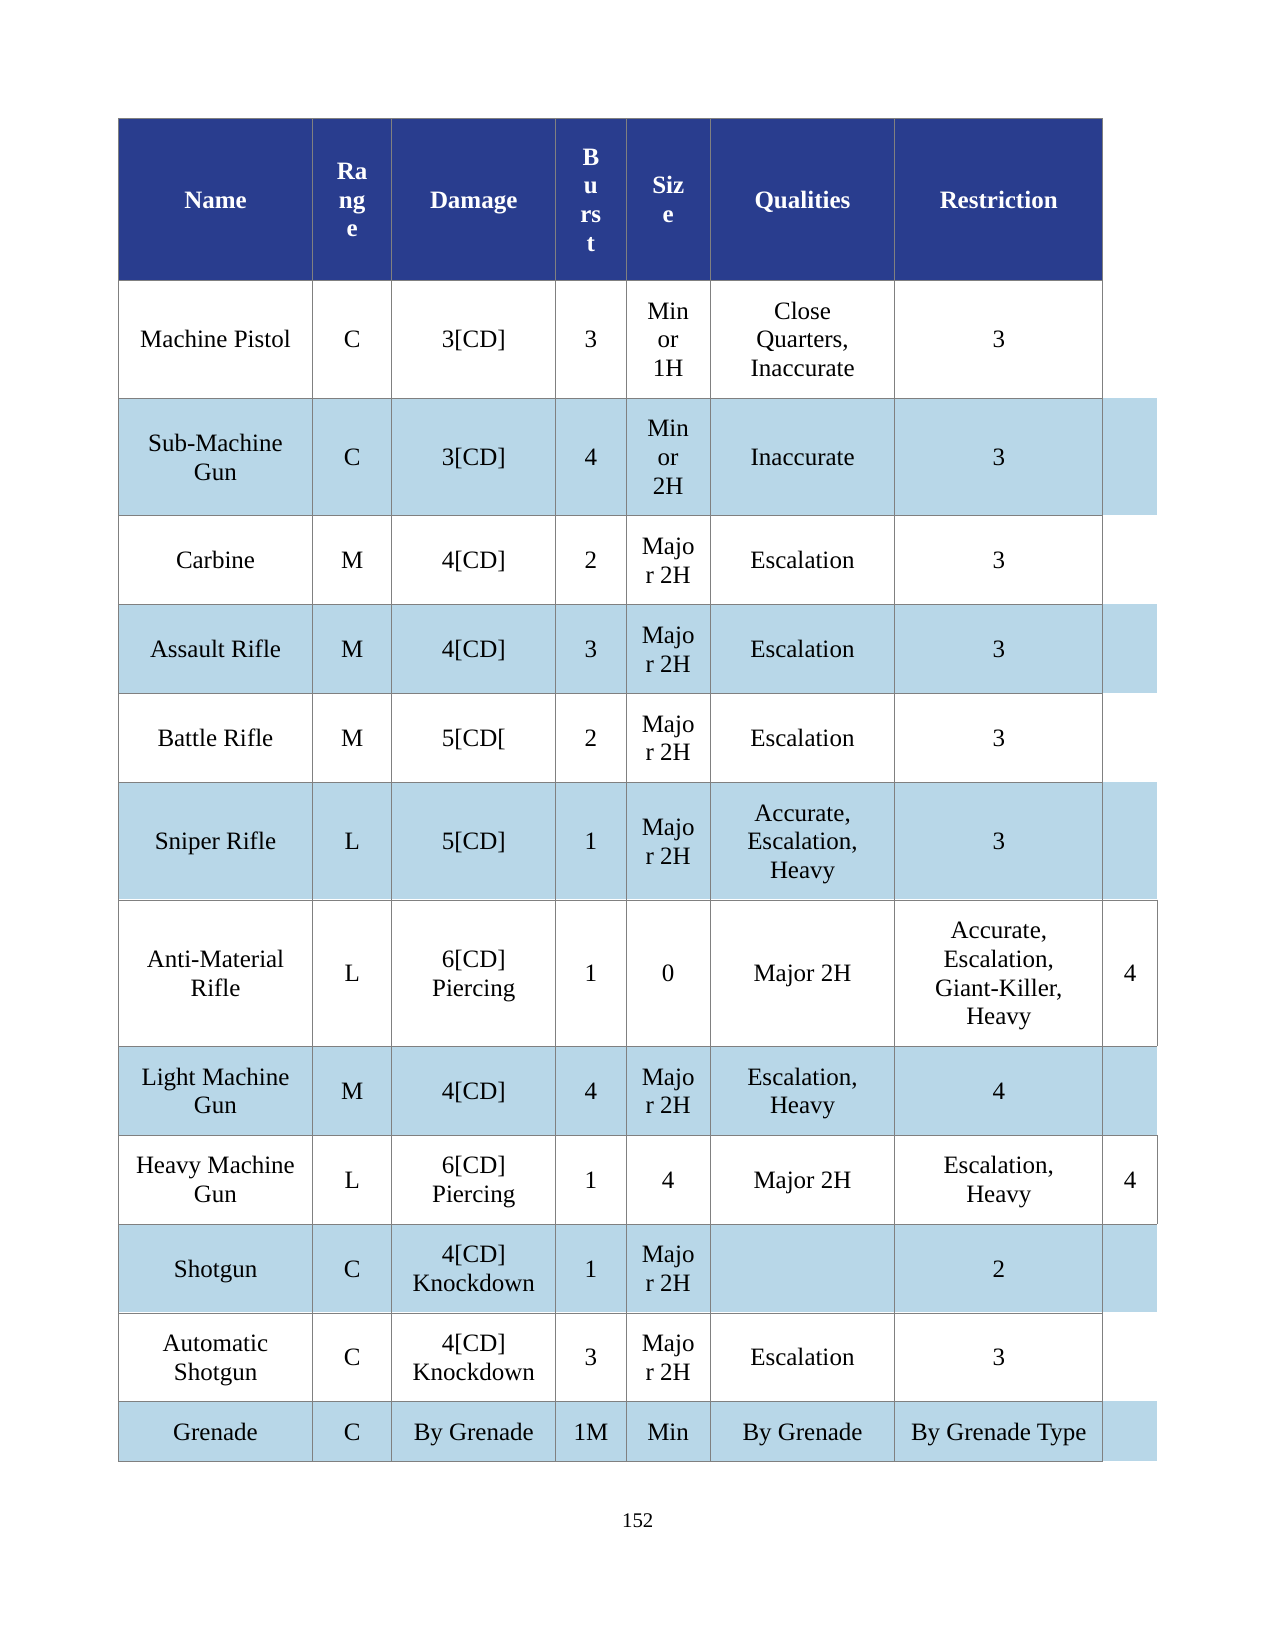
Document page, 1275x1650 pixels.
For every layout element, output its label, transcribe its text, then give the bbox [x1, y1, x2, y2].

table_cell 3 [895, 605, 1102, 693]
table_cell 4 [895, 1047, 1102, 1135]
table_cell Carbine [119, 516, 312, 604]
table_cell Escalation [711, 1314, 894, 1401]
table_cell 1 [556, 1225, 626, 1312]
table_cell 4[CD] [392, 516, 555, 604]
table_cell Inaccurate [711, 399, 894, 515]
table_cell Major 2H [627, 605, 710, 693]
table_header [1103, 118, 1157, 280]
table_cell 6[CD] Piercing [392, 1136, 555, 1223]
table_cell 2 [895, 1225, 1102, 1312]
table_header Size [627, 119, 710, 280]
table_cell Heavy Machine Gun [119, 1136, 312, 1223]
table_cell 4 [556, 1047, 626, 1135]
table_cell 1 [556, 783, 626, 899]
table_cell Escalation [711, 694, 894, 782]
table_header Damage [392, 119, 555, 280]
table_cell Escalation [711, 605, 894, 693]
table_cell M [313, 605, 391, 693]
table_cell Accurate, Escalation, Heavy [711, 783, 894, 899]
table_cell Grenade [119, 1402, 312, 1461]
table_cell Automatic Shotgun [119, 1314, 312, 1401]
table_cell [1103, 515, 1157, 604]
table_cell 3 [895, 694, 1102, 782]
table_cell Machine Pistol [119, 281, 312, 398]
table_cell Anti-Material Rifle [119, 901, 312, 1046]
table_cell 3 [895, 281, 1102, 398]
table_cell M [313, 516, 391, 604]
table_header Qualities [711, 119, 894, 280]
table_cell 3 [895, 1314, 1102, 1401]
table_cell [1103, 1401, 1157, 1461]
table_cell Sub-Machine Gun [119, 399, 312, 515]
table_cell M [313, 1047, 391, 1135]
table_cell [1103, 1313, 1157, 1401]
table_cell Min [627, 1402, 710, 1461]
table_cell 1M [556, 1402, 626, 1461]
table_cell 1 [556, 901, 626, 1046]
table_cell 3[CD] [392, 281, 555, 398]
table_cell Battle Rifle [119, 694, 312, 782]
table_header Burst [556, 119, 626, 280]
table_cell 5[CD] [392, 783, 555, 899]
table_cell Escalation, Heavy [895, 1136, 1102, 1223]
table_cell 2 [556, 516, 626, 604]
table_cell Major 2H [627, 1314, 710, 1401]
table_cell [711, 1225, 894, 1312]
table_cell Accurate, Escalation, Giant-Killer, Heavy [895, 901, 1102, 1046]
table_cell Major 2H [627, 516, 710, 604]
table_cell [1103, 1047, 1157, 1135]
table_cell Major 2H [711, 901, 894, 1046]
table_cell Assault Rifle [119, 605, 312, 693]
table_cell Shotgun [119, 1225, 312, 1312]
table_cell 3[CD] [392, 399, 555, 515]
table_cell L [313, 1136, 391, 1223]
table_cell 4 [556, 399, 626, 515]
table_cell C [313, 1225, 391, 1312]
table_cell L [313, 901, 391, 1046]
table_cell 4[CD] [392, 1047, 555, 1135]
table_cell Close Quarters, Inaccurate [711, 281, 894, 398]
table_cell Major 2H [627, 783, 710, 899]
table_cell Minor 2H [627, 399, 710, 515]
table_cell Major 2H [627, 1047, 710, 1135]
table_cell Sniper Rifle [119, 783, 312, 899]
table_cell C [313, 281, 391, 398]
table_cell Light Machine Gun [119, 1047, 312, 1135]
table_header Range [313, 119, 391, 280]
table_cell Escalation, Heavy [711, 1047, 894, 1135]
table_cell 4 [1103, 1136, 1157, 1223]
table_cell [1103, 782, 1157, 899]
table_cell 3 [556, 605, 626, 693]
table_cell 6[CD] Piercing [392, 901, 555, 1046]
table_cell C [313, 1402, 391, 1461]
table_cell 3 [556, 1314, 626, 1401]
table_cell Minor 1H [627, 281, 710, 398]
table_cell Major 2H [627, 1225, 710, 1312]
table_cell Escalation [711, 516, 894, 604]
table_cell 5[CD[ [392, 694, 555, 782]
table_cell [1103, 398, 1157, 515]
table_header Restriction [895, 119, 1102, 280]
table_cell By Grenade Type [895, 1402, 1102, 1461]
table_cell 4 [627, 1136, 710, 1223]
table_header Name [119, 119, 312, 280]
table_cell Major 2H [711, 1136, 894, 1223]
table_cell 4[CD] Knockdown [392, 1225, 555, 1312]
table_cell C [313, 1314, 391, 1401]
table_cell 4[CD] [392, 605, 555, 693]
table_cell By Grenade [392, 1402, 555, 1461]
table_cell 3 [556, 281, 626, 398]
table_cell 2 [556, 694, 626, 782]
table_cell [1103, 1225, 1157, 1312]
table_cell 4 [1103, 901, 1157, 1046]
table_cell C [313, 399, 391, 515]
table_cell L [313, 783, 391, 899]
table_cell 3 [895, 783, 1102, 899]
table_cell [1103, 693, 1157, 782]
table_cell M [313, 694, 391, 782]
table_cell By Grenade [711, 1402, 894, 1461]
table_cell 0 [627, 901, 710, 1046]
table_cell 3 [895, 399, 1102, 515]
table_cell 4[CD] Knockdown [392, 1314, 555, 1401]
table_cell [1103, 280, 1157, 398]
table_cell 1 [556, 1136, 626, 1223]
table_cell [1103, 604, 1157, 693]
table_cell 3 [895, 516, 1102, 604]
table_cell Major 2H [627, 694, 710, 782]
